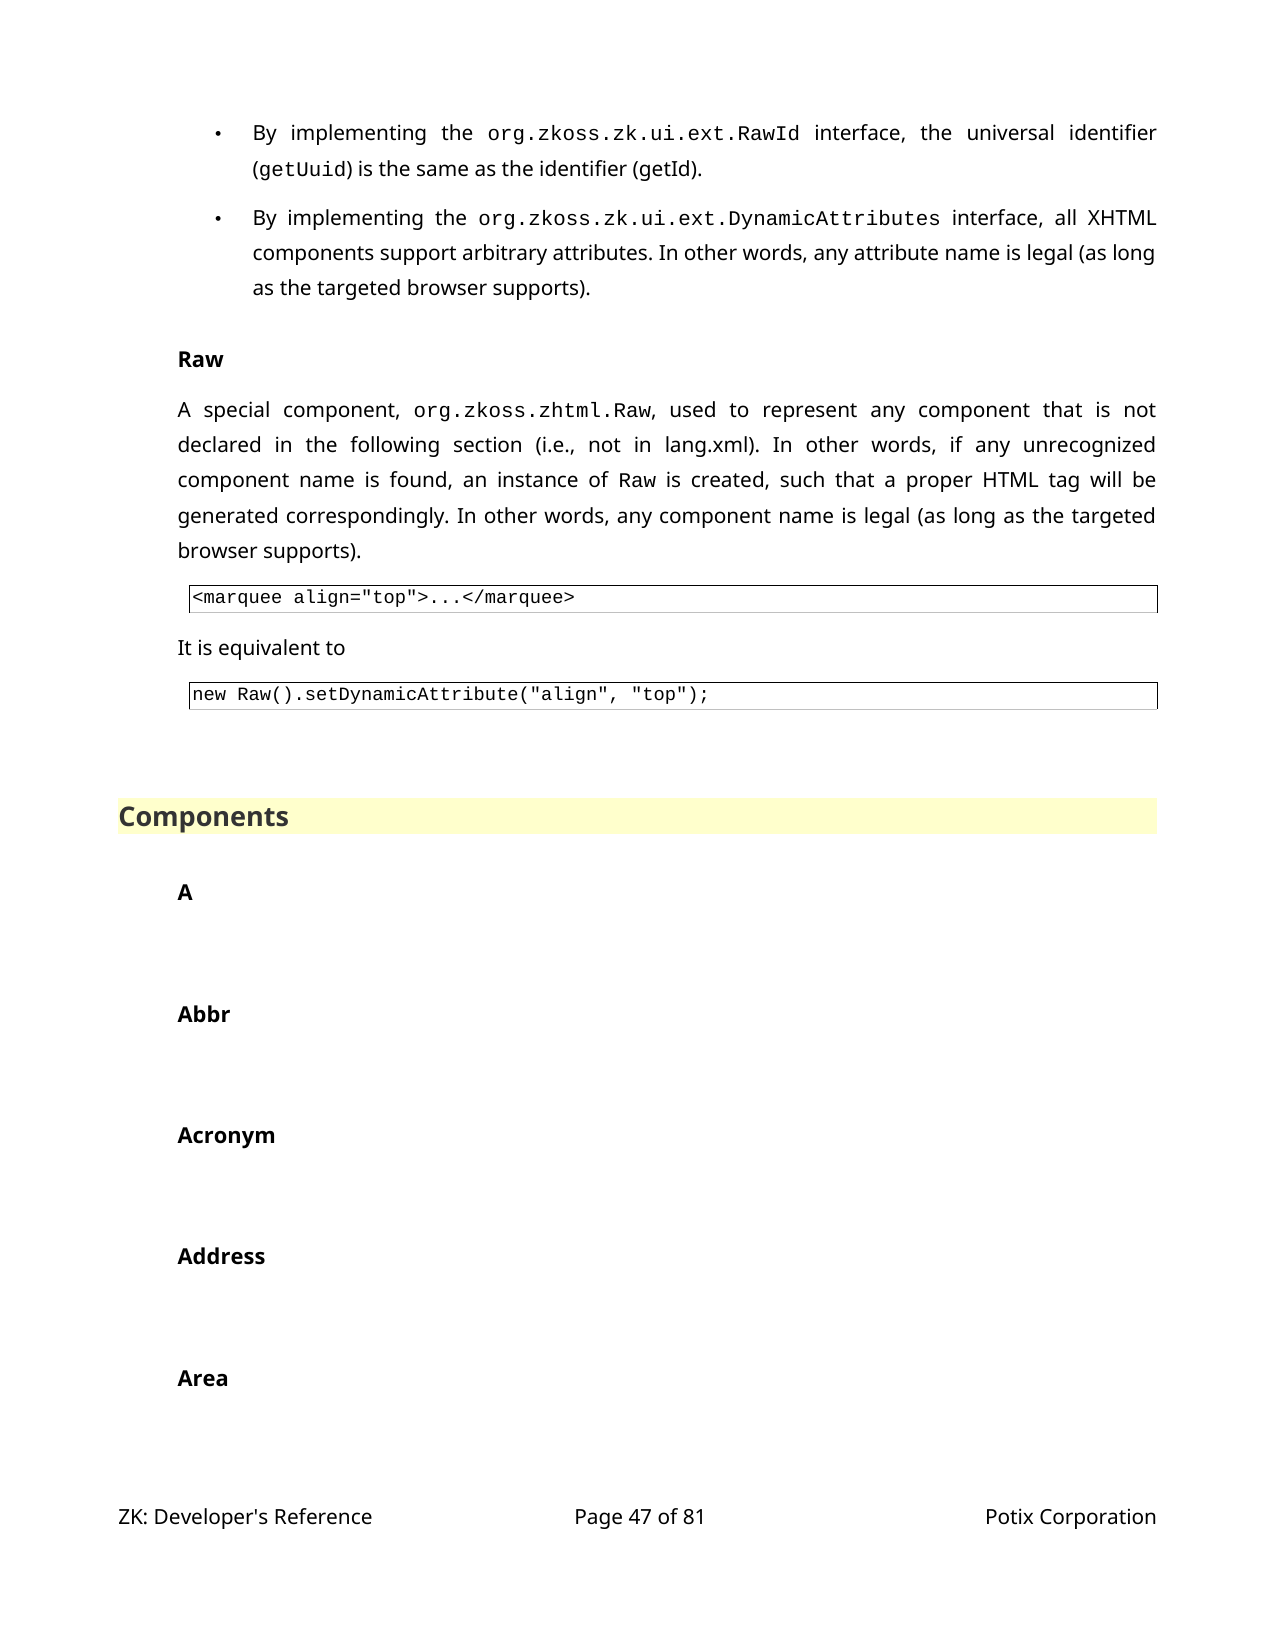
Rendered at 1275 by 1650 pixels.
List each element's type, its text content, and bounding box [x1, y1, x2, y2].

text <marquee align="top">...</marquee> [190, 586, 1157, 612]
text It is equivalent to [177, 633, 1157, 661]
subtitle Components [118, 798, 1157, 834]
subtitle Abbr [177, 998, 1157, 1028]
subtitle A [177, 877, 1157, 907]
subtitle Acronym [177, 1120, 1157, 1150]
list By implementing the org.zkoss.zk.ui.ext.DynamicAttributes interface, all XHTML components support arbitrary attributes. In other words, any attribute name is legal (as long as the targeted browser supports). [215, 203, 1157, 302]
subtitle Raw [177, 344, 1157, 374]
text new Raw().setDynamicAttribute("align", "top"); [190, 683, 1157, 709]
subtitle Address [177, 1241, 1157, 1271]
list By implementing the org.zkoss.zk.ui.ext.RawId interface, the universal identifier (getUuid) is the same as the identifier (getId). [215, 118, 1157, 182]
text A special component, org.zkoss.zhtml.Raw, used to represent any component that is not declared in the following section (i.e., not in lang.xml). In other words, if any unrecognized component name is found, an instance of Raw is created, such that a proper HTML tag will be generated correspondingly. In other words, any component name is legal (as long as the targeted browser supports). [177, 395, 1157, 564]
subtitle Area [177, 1362, 1157, 1392]
